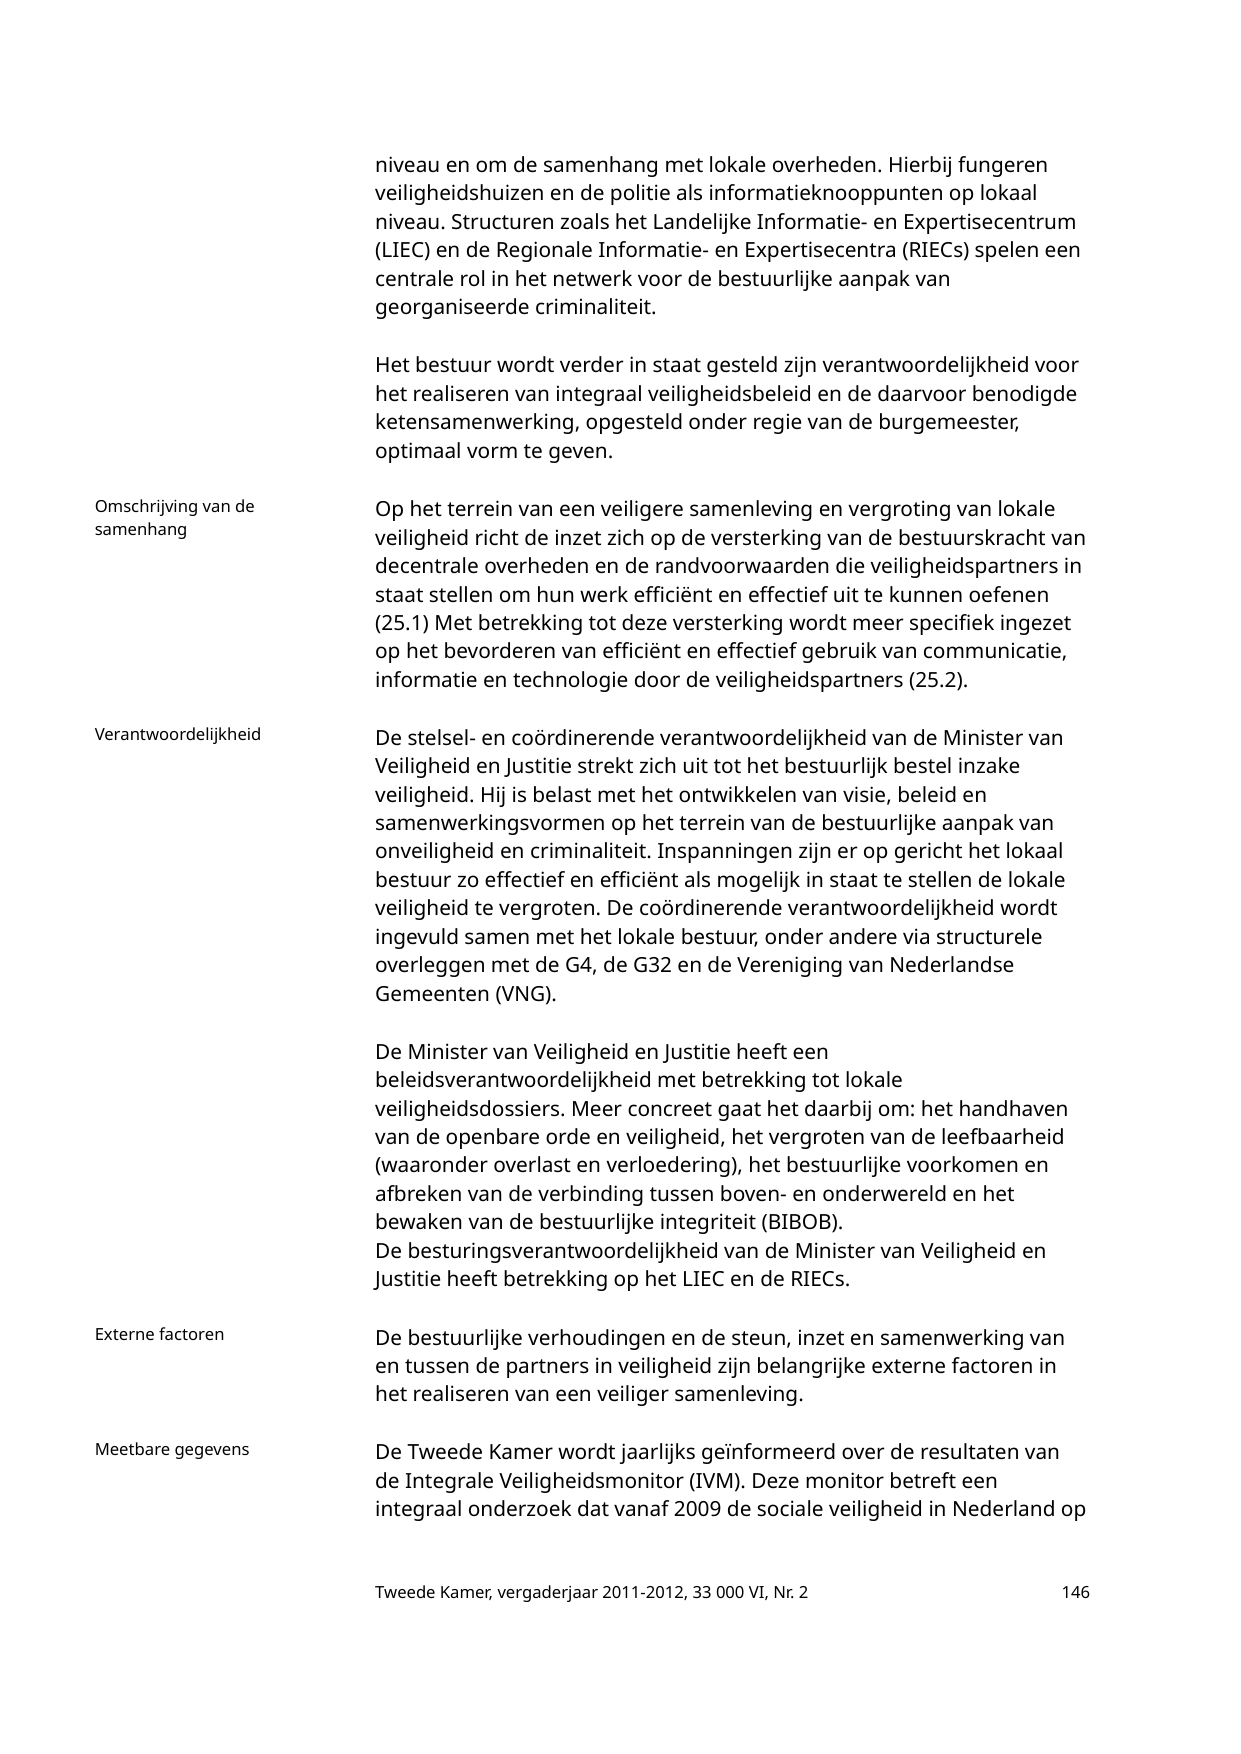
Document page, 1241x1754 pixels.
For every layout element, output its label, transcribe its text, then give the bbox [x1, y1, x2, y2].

text Het bestuur wordt verder in staat gesteld zijn verantwoordelijkheid voor het realiseren van integraal veiligheidsbeleid en de daarvoor benodigde ketensamenwerking, opgesteld onder regie van de burgemeester, optimaal vorm te geven. [375, 351, 1090, 464]
text Omschrijving van de samenhang [94, 494, 328, 540]
text niveau en om de samenhang met lokale overheden. Hierbij fungeren veiligheidshuizen en de politie als informatieknooppunten op lokaal niveau. Structuren zoals het Landelijke Informatie- en Expertisecentrum (LIEC) en de Regionale Informatie- en Expertisecentra (RIECs) spelen een centrale rol in het netwerk voor de bestuurlijke aanpak van georganiseerde criminaliteit. [375, 150, 1090, 321]
text De Minister van Veiligheid en Justitie heeft een beleidsverantwoordelijkheid met betrekking tot lokale veiligheidsdossiers. Meer concreet gaat het daarbij om: het handhaven van de openbare orde en veiligheid, het vergroten van de leefbaarheid (waaronder overlast en verloedering), het bestuurlijke voorkomen en afbreken van de verbinding tussen boven- en onderwereld en het bewaken van de bestuurlijke integriteit (BIBOB). [375, 1037, 1090, 1236]
text Externe factoren [94, 1323, 328, 1345]
text De Tweede Kamer wordt jaarlijks geïnformeerd over de resultaten van de Integrale Veiligheidsmonitor (IVM). Deze monitor betreft een integraal onderzoek dat vanaf 2009 de sociale veiligheid in Nederland op [375, 1437, 1090, 1523]
text De besturingsverantwoordelijkheid van de Minister van Veiligheid en Justitie heeft betrekking op het LIEC en de RIECs. [375, 1236, 1090, 1293]
text Op het terrein van een veiligere samenleving en vergroting van lokale veiligheid richt de inzet zich op de versterking van de bestuurskracht van decentrale overheden en de randvoorwaarden die veiligheidspartners in staat stellen om hun werk efficiënt en effectief uit te kunnen oefenen (25.1) Met betrekking tot deze versterking wordt meer specifiek ingezet op het bevorderen van efficiënt en effectief gebruik van communicatie, informatie en technologie door de veiligheidspartners (25.2). [375, 494, 1090, 693]
text Verantwoordelijkheid [94, 723, 328, 746]
text De stelsel- en coördinerende verantwoordelijkheid van de Minister van Veiligheid en Justitie strekt zich uit tot het bestuurlijk bestel inzake veiligheid. Hij is belast met het ontwikkelen van visie, beleid en samenwerkingsvormen op het terrein van de bestuurlijke aanpak van onveiligheid en criminaliteit. Inspanningen zijn er op gericht het lokaal bestuur zo effectief en efficiënt als mogelijk in staat te stellen de lokale veiligheid te vergroten. De coördinerende verantwoordelijkheid wordt ingevuld samen met het lokale bestuur, onder andere via structurele overleggen met de G4, de G32 en de Vereniging van Nederlandse Gemeenten (VNG). [375, 723, 1090, 1007]
text Meetbare gegevens [94, 1437, 328, 1460]
text De bestuurlijke verhoudingen en de steun, inzet en samenwerking van en tussen de partners in veiligheid zijn belangrijke externe factoren in het realiseren van een veiliger samenleving. [375, 1323, 1090, 1408]
